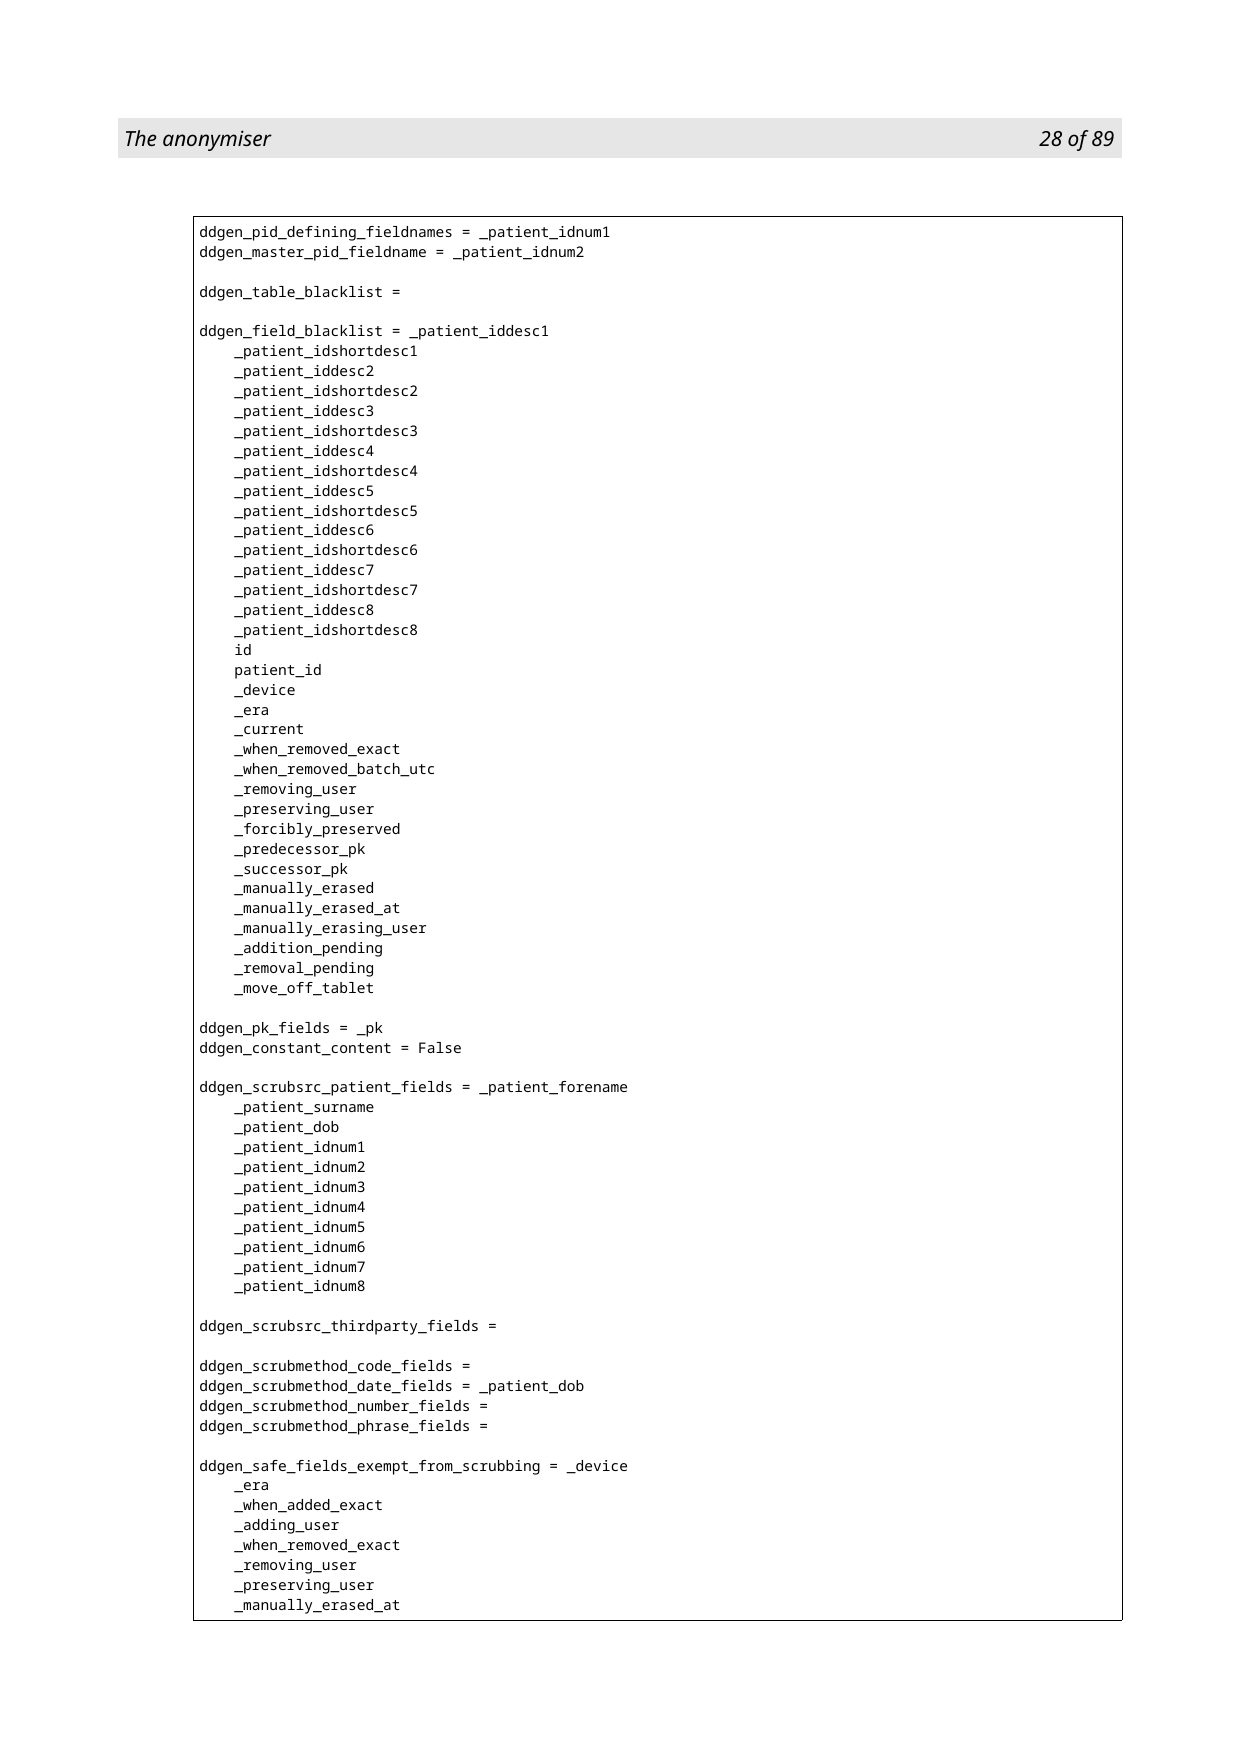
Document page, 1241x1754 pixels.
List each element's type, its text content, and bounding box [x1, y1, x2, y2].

table_header ddgen_pid_defining_fieldnames = _patient_idnum1 ddgen_master_pid_fieldname = _patient_idnum2 ddgen_table_blacklist = ddgen_field_blacklist = _patient_iddesc1 _patient_idshortdesc1 _patient_iddesc2 _patient_idshortdesc2 _patient_iddesc3 _patient_idshortdesc3 _patient_iddesc4 _patient_idshortdesc4 _patient_iddesc5 _patient_idshortdesc5 _patient_iddesc6 _patient_idshortdesc6 _patient_iddesc7 _patient_idshortdesc7 _patient_iddesc8 _patient_idshortdesc8 id patient_id _device _era _current _when_removed_exact _when_removed_batch_utc _removing_user _preserving_user _forcibly_preserved _predecessor_pk _successor_pk _manually_erased _manually_erased_at _manually_erasing_user _addition_pending _removal_pending _move_off_tablet ddgen_pk_fields = _pk ddgen_constant_content = False ddgen_scrubsrc_patient_fields = _patient_forename _patient_surname _patient_dob _patient_idnum1 _patient_idnum2 _patient_idnum3 _patient_idnum4 _patient_idnum5 _patient_idnum6 _patient_idnum7 _patient_idnum8 ddgen_scrubsrc_thirdparty_fields = ddgen_scrubmethod_code_fields = ddgen_scrubmethod_date_fields = _patient_dob ddgen_scrubmethod_number_fields = ddgen_scrubmethod_phrase_fields = ddgen_safe_fields_exempt_from_scrubbing = _device _era _when_added_exact _adding_user _when_removed_exact _removing_user _preserving_user _manually_erased_at [194, 217, 1122, 1620]
